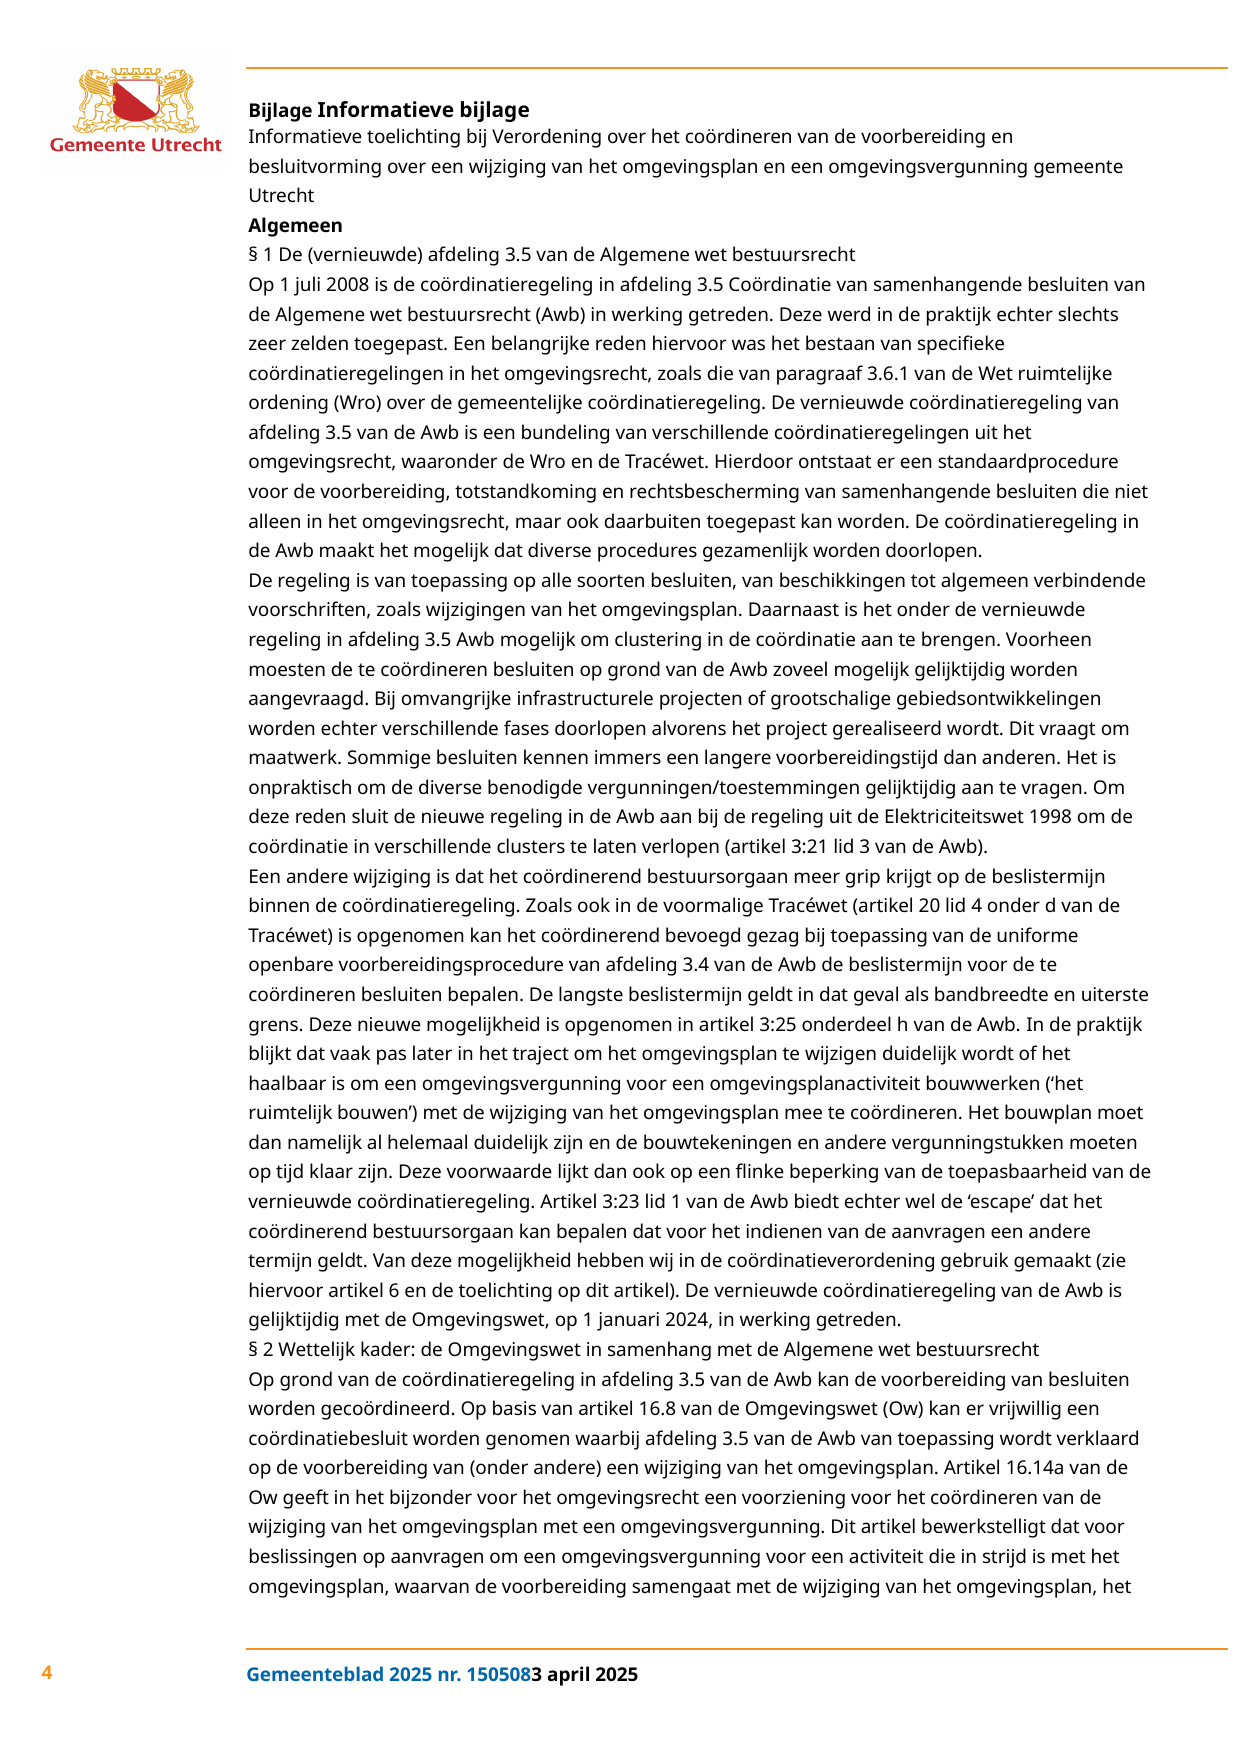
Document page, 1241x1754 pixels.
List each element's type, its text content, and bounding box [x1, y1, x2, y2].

text Informatieve toelichting bij Verordening over het coördineren van de voorbereiding en besluitvorming over een wijziging van het omgevingsplan en een omgevingsvergunning gemeente Utrecht [248, 123, 1152, 208]
text Op grond van de coördinatieregeling in afdeling 3.5 van de Awb kan de voorbereiding van besluiten worden gecoördineerd. Op basis van artikel 16.8 van de Omgevingswet (Ow) kan er vrijwillig een coördinatiebesluit worden genomen waarbij afdeling 3.5 van de Awb van toepassing wordt verklaard op de voorbereiding van (onder andere) een wijziging van het omgevingsplan. Artikel 16.14a van de Ow geeft in het bijzonder voor het omgevingsrecht een voorziening voor het coördineren van de wijziging van het omgevingsplan met een omgevingsvergunning. Dit artikel bewerkstelligt dat voor beslissingen op aanvragen om een omgevingsvergunning voor een activiteit die in strijd is met het omgevingsplan, waarvan de voorbereiding samengaat met de wijziging van het omgevingsplan, het [248, 1366, 1152, 1599]
text Een andere wijziging is dat het coördinerend bestuursorgaan meer grip krijgt op de beslistermijn binnen de coördinatieregeling. Zoals ook in de voormalige Tracéwet (artikel 20 lid 4 onder d van de Tracéwet) is opgenomen kan het coördinerend bevoegd gezag bij toepassing van de uniforme openbare voorbereidingsprocedure van afdeling 3.4 van de Awb de beslistermijn voor de te coördineren besluiten bepalen. De langste beslistermijn geldt in dat geval als bandbreedte en uiterste grens. Deze nieuwe mogelijkheid is opgenomen in artikel 3:25 onderdeel h van de Awb. In de praktijk blijkt dat vaak pas later in het traject om het omgevingsplan te wijzigen duidelijk wordt of het haalbaar is om een omgevingsvergunning voor een omgevingsplanactiviteit bouwwerken (‘het ruimtelijk bouwen’) met de wijziging van het omgevingsplan mee te coördineren. Het bouwplan moet dan namelijk al helemaal duidelijk zijn en de bouwtekeningen en andere vergunningstukken moeten op tijd klaar zijn. Deze voorwaarde lijkt dan ook op een flinke beperking van de toepasbaarheid van de vernieuwde coördinatieregeling. Artikel 3:23 lid 1 van de Awb biedt echter wel de ‘escape’ dat het coördinerend bestuursorgaan kan bepalen dat voor het indienen van de aanvragen een andere termijn geldt. Van deze mogelijkheid hebben wij in de coördinatieverordening gebruik gemaakt (zie hiervoor artikel 6 en de toelichting op dit artikel). De vernieuwde coördinatieregeling van de Awb is gelijktijdig met de Omgevingswet, op 1 januari 2024, in werking getreden. [248, 863, 1152, 1332]
text Op 1 juli 2008 is de coördinatieregeling in afdeling 3.5 Coördinatie van samenhangende besluiten van de Algemene wet bestuursrecht (Awb) in werking getreden. Deze werd in de praktijk echter slechts zeer zelden toegepast. Een belangrijke reden hiervoor was het bestaan van specifieke coördinatieregelingen in het omgevingsrecht, zoals die van paragraaf 3.6.1 van de Wet ruimtelijke ordening (Wro) over de gemeentelijke coördinatieregeling. De vernieuwde coördinatieregeling van afdeling 3.5 van de Awb is een bundeling van verschillende coördinatieregelingen uit het omgevingsrecht, waaronder de Wro en de Tracéwet. Hierdoor ontstaat er een standaardprocedure voor de voorbereiding, totstandkoming en rechtsbescherming van samenhangende besluiten die niet alleen in het omgevingsrecht, maar ook daarbuiten toegepast kan worden. De coördinatieregeling in de Awb maakt het mogelijk dat diverse procedures gezamenlijk worden doorlopen. [248, 271, 1152, 563]
text Bijlage Informatieve bijlage [248, 95, 1152, 123]
text Algemeen [248, 212, 1152, 238]
picture [41, 47, 231, 172]
text De regeling is van toepassing op alle soorten besluiten, van beschikkingen tot algemeen verbindende voorschriften, zoals wijzigingen van het omgevingsplan. Daarnaast is het onder de vernieuwde regeling in afdeling 3.5 Awb mogelijk om clustering in de coördinatie aan te brengen. Voorheen moesten de te coördineren besluiten op grond van de Awb zoveel mogelijk gelijktijdig worden aangevraagd. Bij omvangrijke infrastructurele projecten of grootschalige gebiedsontwikkelingen worden echter verschillende fases doorlopen alvorens het project gerealiseerd wordt. Dit vraagt om maatwerk. Sommige besluiten kennen immers een langere voorbereidingstijd dan anderen. Het is onpraktisch om de diverse benodigde vergunningen/toestemmingen gelijktijdig aan te vragen. Om deze reden sluit de nieuwe regeling in de Awb aan bij de regeling uit de Elektriciteitswet 1998 om de coördinatie in verschillende clusters te laten verlopen (artikel 3:21 lid 3 van de Awb). [248, 567, 1152, 859]
text § 2 Wettelijk kader: de Omgevingswet in samenhang met de Algemene wet bestuursrecht [248, 1336, 1152, 1362]
text § 1 De (vernieuwde) afdeling 3.5 van de Algemene wet bestuursrecht [248, 242, 1152, 267]
